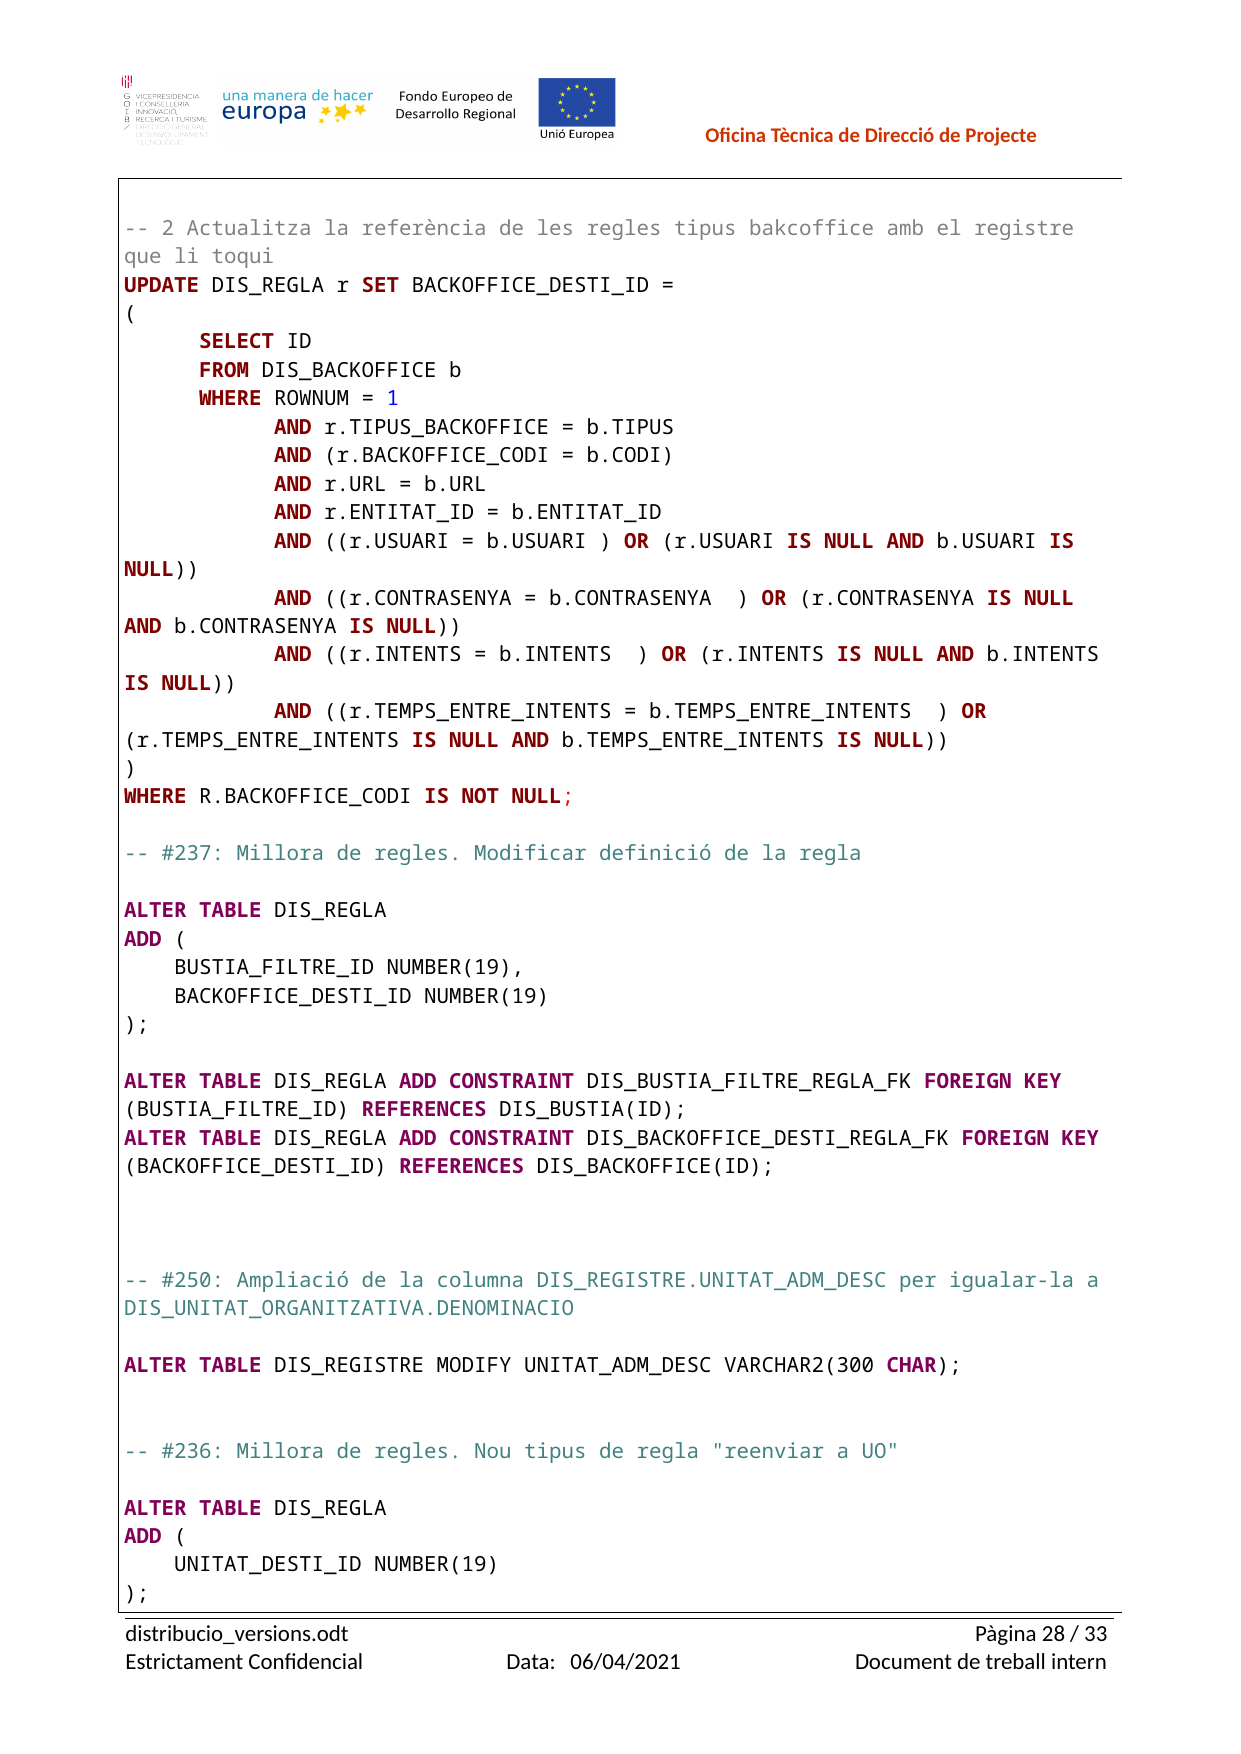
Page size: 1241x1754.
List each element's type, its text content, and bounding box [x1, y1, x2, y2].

picture [219, 73, 621, 147]
picture [118, 73, 213, 147]
table_header -- 2 Actualitza la referència de les regles tipus bakcoffice amb el registre que li toqui UPDATE DIS_REGLA r SET BACKOFFICE_DESTI_ID = ( SELECT ID FROM DIS_BACKOFFICE b WHERE ROWNUM = 1 AND r.TIPUS_BACKOFFICE = b.TIPUS AND (r.BACKOFFICE_CODI = b.CODI) AND r.URL = b.URL AND r.ENTITAT_ID = b.ENTITAT_ID AND ((r.USUARI = b.USUARI ) OR (r.USUARI IS NULL AND b.USUARI IS NULL)) AND ((r.CONTRASENYA = b.CONTRASENYA ) OR (r.CONTRASENYA IS NULL AND b.CONTRASENYA IS NULL)) AND ((r.INTENTS = b.INTENTS ) OR (r.INTENTS IS NULL AND b.INTENTS IS NULL)) AND ((r.TEMPS_ENTRE_INTENTS = b.TEMPS_ENTRE_INTENTS ) OR (r.TEMPS_ENTRE_INTENTS IS NULL AND b.TEMPS_ENTRE_INTENTS IS NULL)) ) WHERE R.BACKOFFICE_CODI IS NOT NULL; -- #237: Millora de regles. Modificar definició de la regla ALTER TABLE DIS_REGLA ADD ( BUSTIA_FILTRE_ID NUMBER(19), BACKOFFICE_DESTI_ID NUMBER(19) ); ALTER TABLE DIS_REGLA ADD CONSTRAINT DIS_BUSTIA_FILTRE_REGLA_FK FOREIGN KEY (BUSTIA_FILTRE_ID) REFERENCES DIS_BUSTIA(ID); ALTER TABLE DIS_REGLA ADD CONSTRAINT DIS_BACKOFFICE_DESTI_REGLA_FK FOREIGN KEY (BACKOFFICE_DESTI_ID) REFERENCES DIS_BACKOFFICE(ID); -- #250: Ampliació de la columna DIS_REGISTRE.UNITAT_ADM_DESC per igualar-la a DIS_UNITAT_ORGANITZATIVA.DENOMINACIO ALTER TABLE DIS_REGISTRE MODIFY UNITAT_ADM_DESC VARCHAR2(300 CHAR); -- #236: Millora de regles. Nou tipus de regla "reenviar a UO" ALTER TABLE DIS_REGLA ADD ( UNITAT_DESTI_ID NUMBER(19) ); [119, 179, 1122, 1612]
